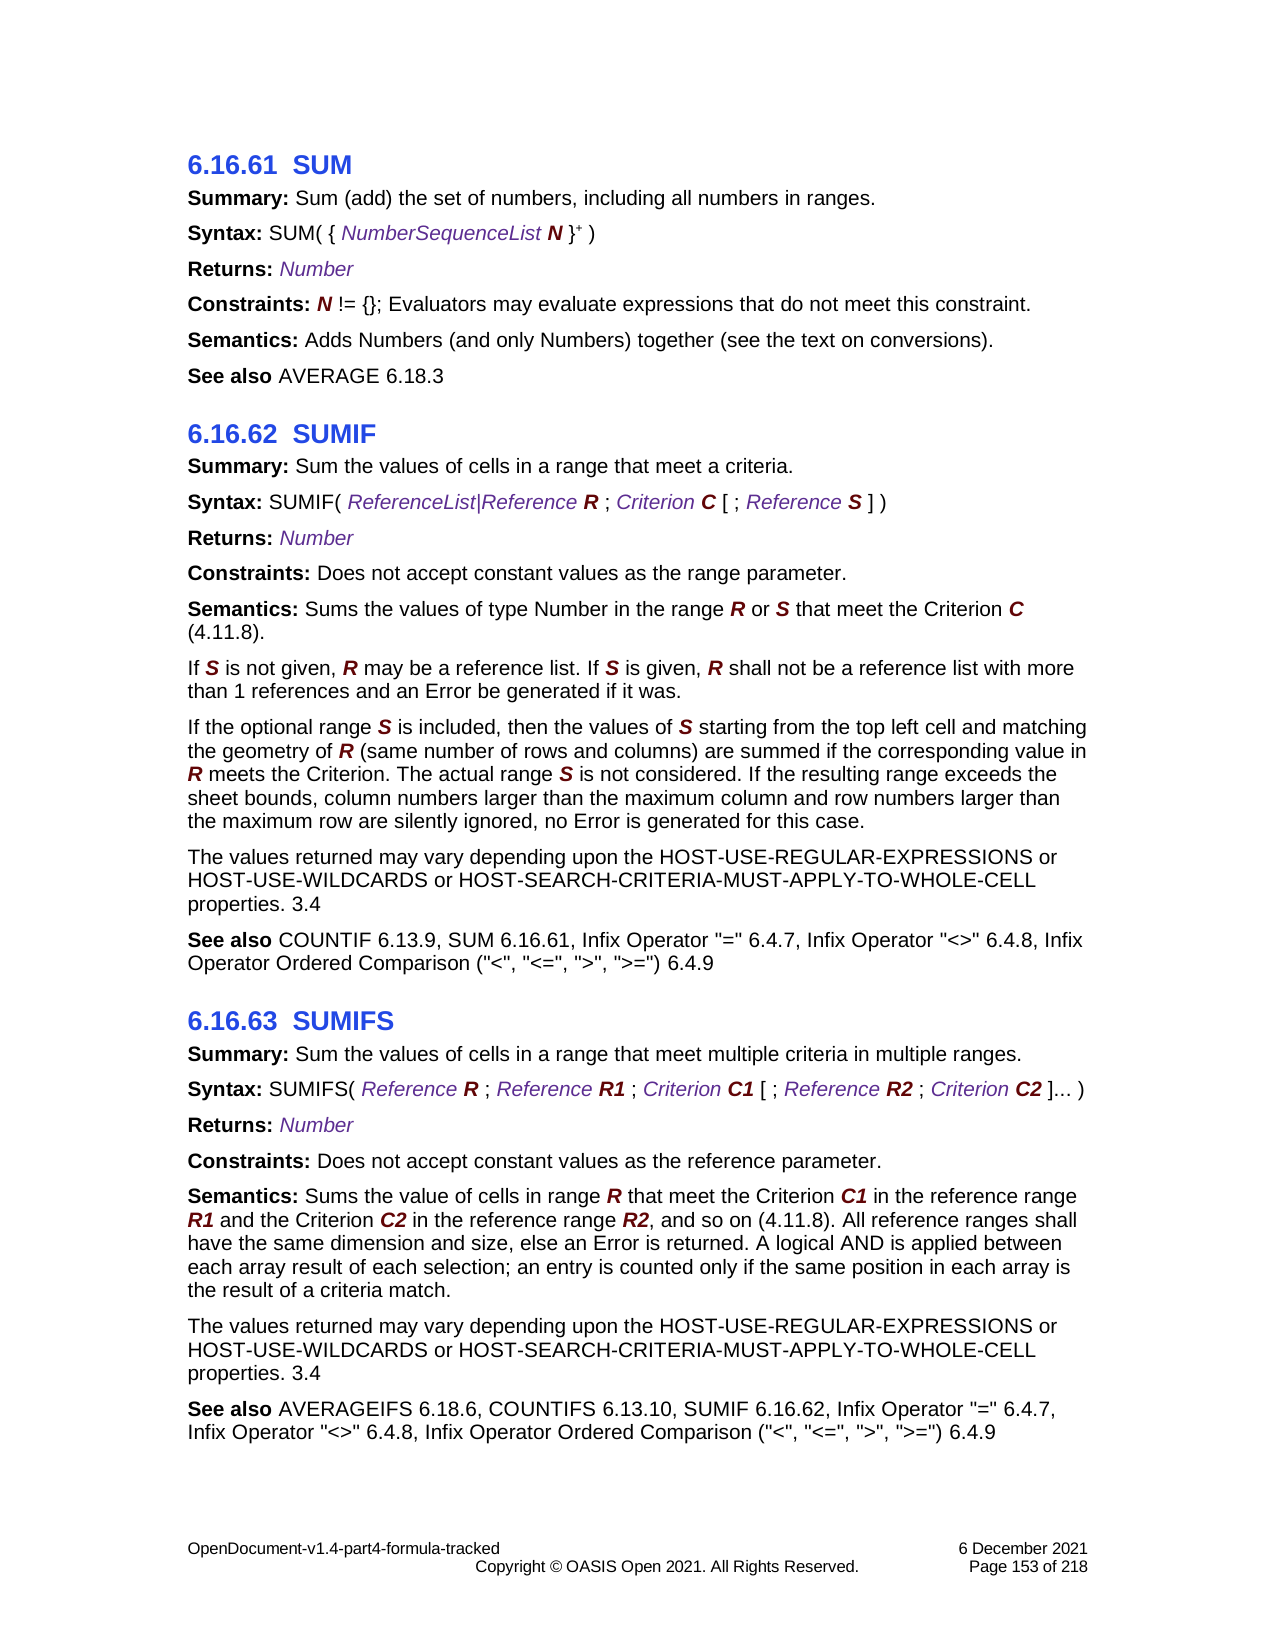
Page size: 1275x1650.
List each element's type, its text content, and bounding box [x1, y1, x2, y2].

text Summary: Sum (add) the set of numbers, including all numbers in ranges. [187, 186, 1088, 209]
text Semantics: Adds Numbers (and only Numbers) together (see the text on conversions). [187, 328, 1088, 352]
text Semantics: Sums the value of cells in range R that meet the Criterion C1 in the reference range R1 and the Criterion C2 in the reference range R2, and so on (4.11.8). All reference ranges shall have the same dimension and size, else an Error is returned. A logical AND is applied between each array result of each selection; an entry is counted only if the same position in each array is the result of a criteria match. [187, 1185, 1088, 1302]
text Syntax: SUM( { NumberSequenceList N }+ ) [187, 222, 1088, 245]
text Syntax: SUMIF( ReferenceList|Reference R ; Criterion C [ ; Reference S ] ) [187, 490, 1088, 514]
text Constraints: Does not accept constant values as the range parameter. [187, 562, 1088, 585]
text If S is not given, R may be a reference list. If S is given, R shall not be a reference list with more than 1 references and an Error be generated if it was. [187, 656, 1088, 703]
text Summary: Sum the values of cells in a range that meet a criteria. [187, 455, 1088, 478]
text The values returned may vary depending upon the HOST-USE-REGULAR-EXPRESSIONS or HOST-USE-WILDCARDS or HOST-SEARCH-CRITERIA-MUST-APPLY-TO-WHOLE-CELL properties. 3.4 [187, 1314, 1088, 1385]
text Returns: Number [187, 526, 1088, 549]
subtitle SUMIFS [187, 1006, 1088, 1036]
text Syntax: SUMIFS( Reference R ; Reference R1 ; Criterion C1 [ ; Reference R2 ; Criterion C2 ]... ) [187, 1078, 1088, 1101]
subtitle SUM [187, 150, 1088, 180]
text Constraints: N != {}; Evaluators may evaluate expressions that do not meet this constraint. [187, 293, 1088, 316]
subtitle SUMIF [187, 419, 1088, 449]
text Summary: Sum the values of cells in a range that meet multiple criteria in multiple ranges. [187, 1042, 1088, 1066]
text See also COUNTIF 6.13.9, SUM 6.16.61, Infix Operator "=" 6.4.7, Infix Operator "<>" 6.4.8, Infix Operator Ordered Comparison ("<", "<=", ">", ">=") 6.4.9 [187, 928, 1088, 975]
text Constraints: Does not accept constant values as the reference parameter. [187, 1149, 1088, 1173]
text If the optional range S is included, then the values of S starting from the top left cell and matching the geometry of R (same number of rows and columns) are summed if the corresponding value in R meets the Criterion. The actual range S is not considered. If the resulting range exceeds the sheet bounds, column numbers larger than the maximum column and row numbers larger than the maximum row are silently ignored, no Error is generated for this case. [187, 716, 1088, 833]
text The values returned may vary depending upon the HOST-USE-REGULAR-EXPRESSIONS or HOST-USE-WILDCARDS or HOST-SEARCH-CRITERIA-MUST-APPLY-TO-WHOLE-CELL properties. 3.4 [187, 845, 1088, 916]
text Returns: Number [187, 1113, 1088, 1137]
text Returns: Number [187, 257, 1088, 281]
text See also AVERAGEIFS 6.18.6, COUNTIFS 6.13.10, SUMIF 6.16.62, Infix Operator "=" 6.4.7, Infix Operator "<>" 6.4.8, Infix Operator Ordered Comparison ("<", "<=", ">", ">=") 6.4.9 [187, 1397, 1088, 1444]
text Semantics: Sums the values of type Number in the range R or S that meet the Criterion C (4.11.8). [187, 597, 1088, 644]
text See also AVERAGE 6.18.3 [187, 364, 1088, 388]
